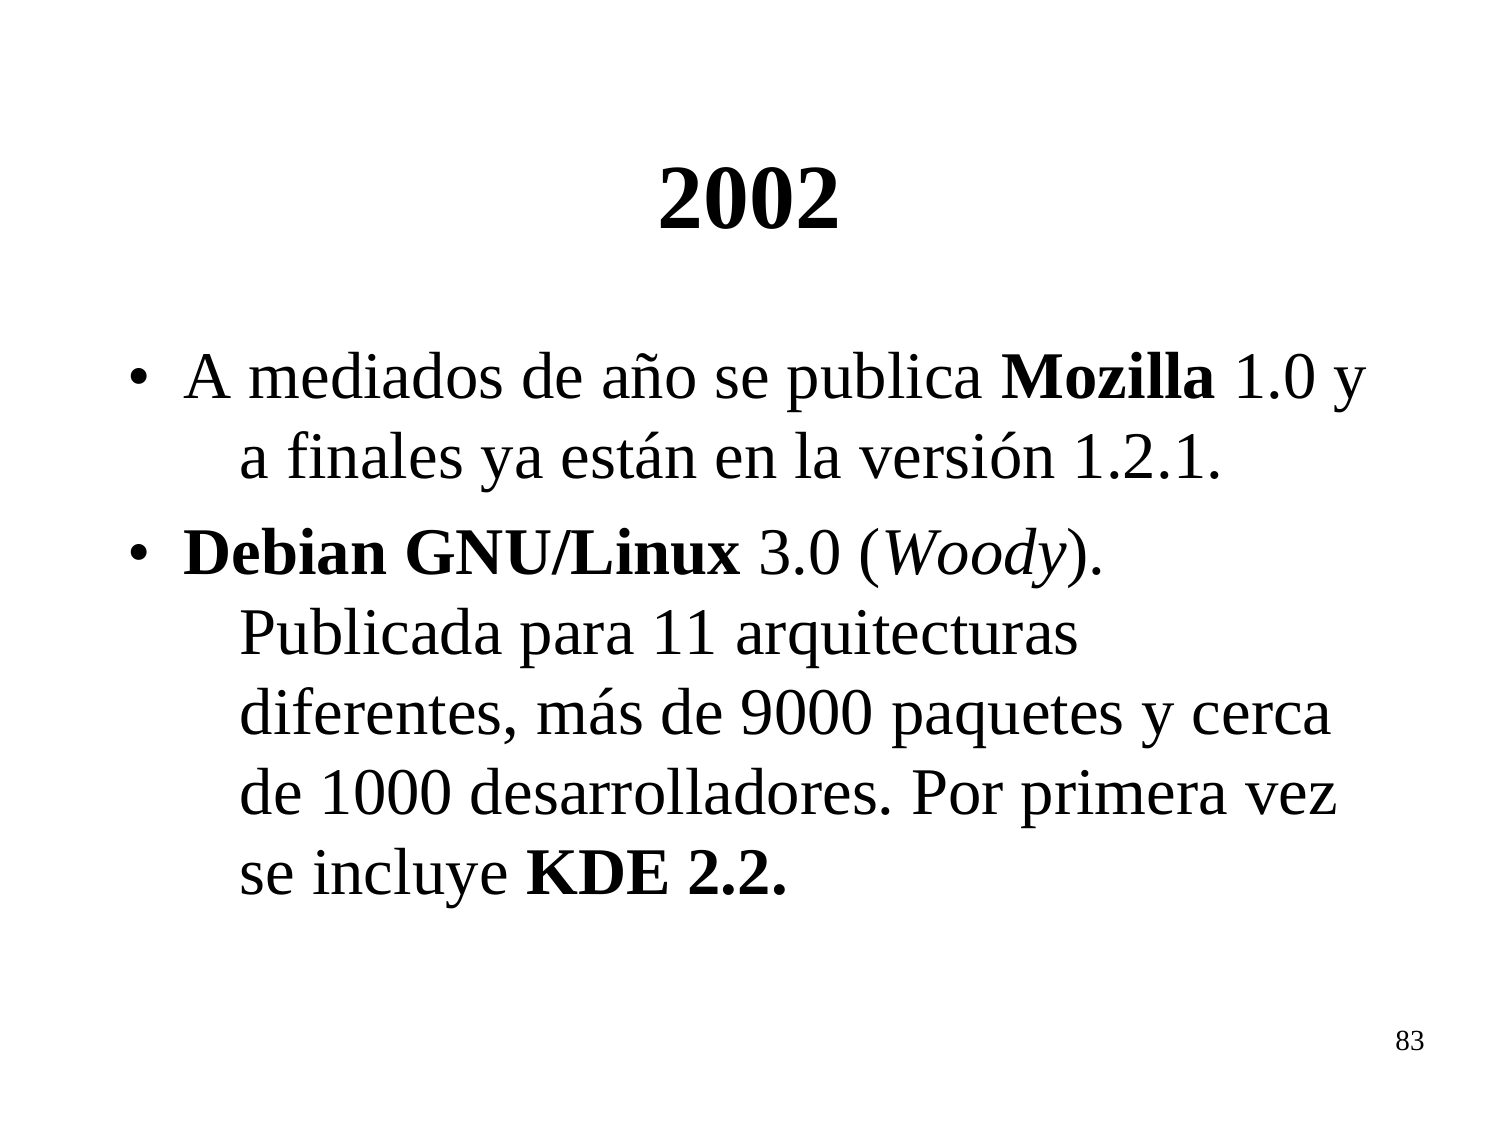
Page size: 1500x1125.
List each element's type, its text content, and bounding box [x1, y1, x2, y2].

list A mediados de año se publica Mozilla 1.0 y a finales ya están en la versión 1.2.1. Debian GNU/Linux 3.0 (Woody). Publicada para 11 arquitecturas diferentes, más de 9000 paquetes y cerca de 1000 desarrolladores. Por primera vez se incluye KDE 2.2. [112, 324, 1388, 1000]
title 2002 [112, 99, 1388, 288]
